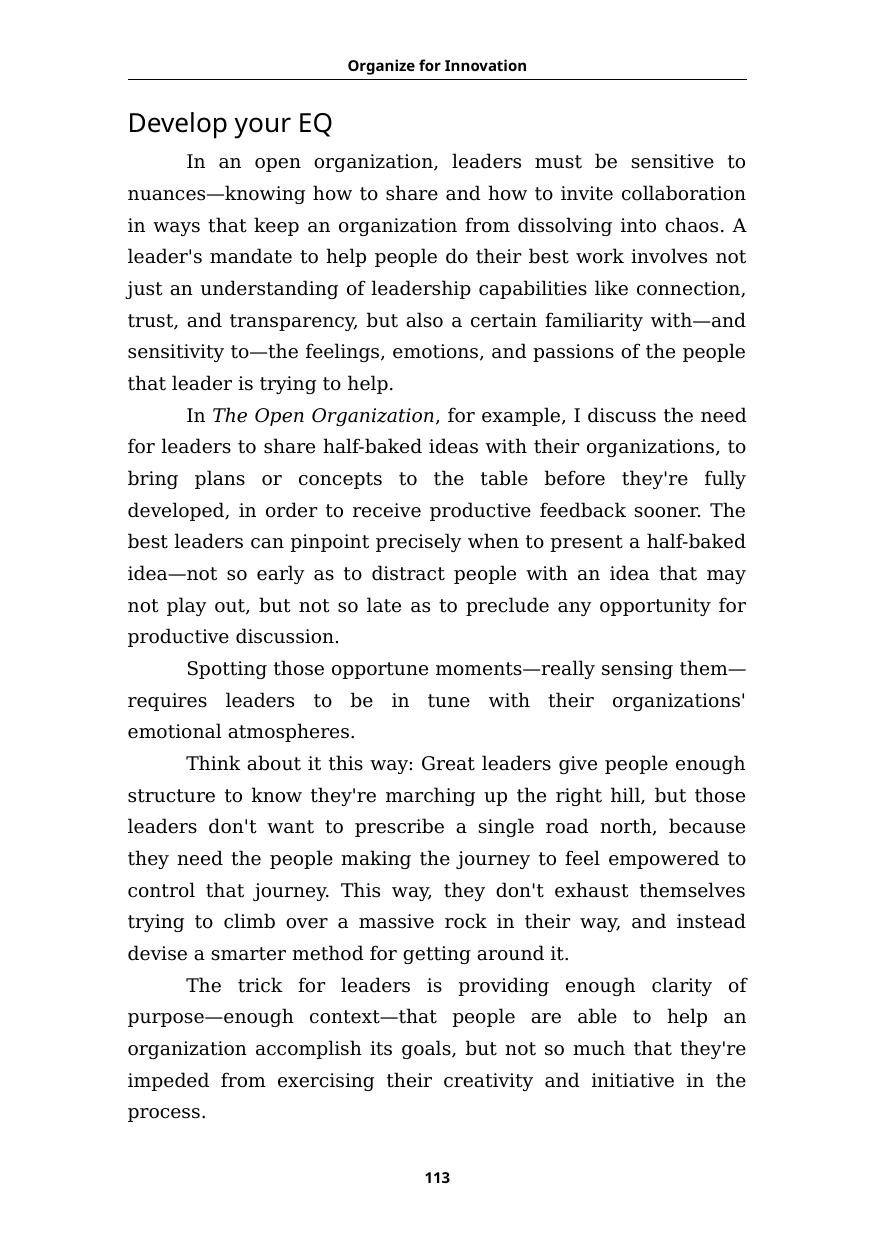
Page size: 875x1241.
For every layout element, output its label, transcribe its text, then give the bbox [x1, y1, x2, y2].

text In The Open Organization, for example, I discuss the need for leaders to share half-baked ideas with their organizations, to bring plans or concepts to the table before they're fully developed, in order to receive productive feedback sooner. The best leaders can pinpoint precisely when to present a half-baked idea—not so early as to distract people with an idea that may not play out, but not so late as to preclude any opportunity for productive discussion. [127, 405, 747, 648]
text In an open organization, leaders must be sensitive to nuances—knowing how to share and how to invite collaboration in ways that keep an organization from dissolving into chaos. A leader's mandate to help people do their best work involves not just an understanding of leadership capabilities like connection, trust, and transparency, but also a certain familiarity with—and sensitivity to—the feelings, emotions, and passions of the people that leader is trying to help. [127, 152, 747, 395]
text Think about it this way: Great leaders give people enough structure to know they're marching up the right hill, but those leaders don't want to prescribe a single road north, because they need the people making the journey to feel empowered to control that journey. This way, they don't exhaust themselves trying to climb over a massive rock in their way, and instead devise a smarter method for getting around it. [127, 753, 747, 965]
subtitle Develop your EQ [127, 109, 747, 139]
text The trick for leaders is providing enough clarity of purpose—enough context—that people are able to help an organization accomplish its goals, but not so much that they're impeded from exercising their creativity and initiative in the process. [127, 975, 747, 1123]
text Spotting those opportune moments—really sensing them—requires leaders to be in tune with their organizations' emotional atmospheres. [127, 658, 747, 743]
